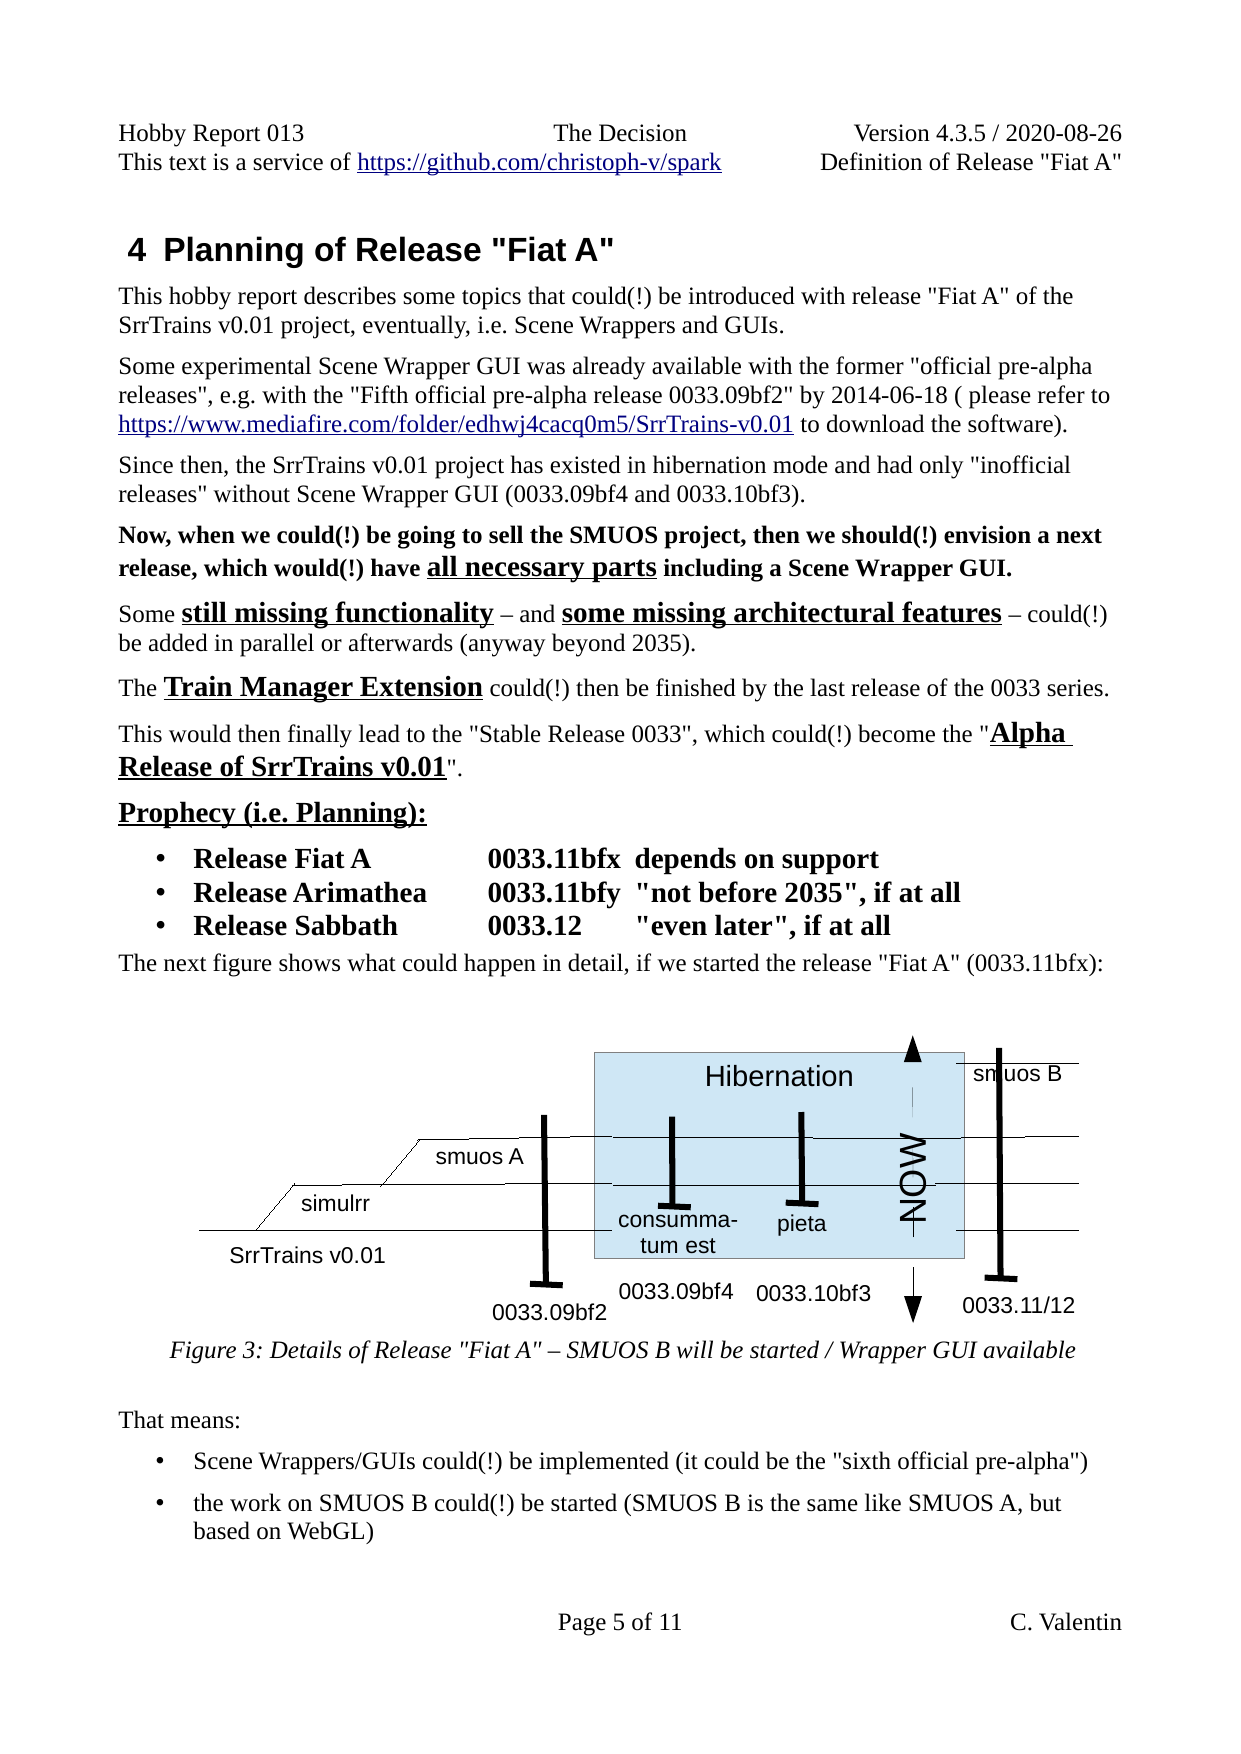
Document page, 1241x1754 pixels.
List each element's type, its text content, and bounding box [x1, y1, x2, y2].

text That means: [118, 1405, 1122, 1434]
text This hobby report describes some topics that could(!) be introduced with release "Fiat A" of the SrrTrains v0.01 project, eventually, i.e. Scene Wrappers and GUIs. [118, 281, 1122, 339]
text Prophecy (i.e. Planning): [118, 795, 1122, 829]
text The Train Manager Extension could(!) then be finished by the last release of the 0033 series. [118, 669, 1122, 703]
text Figure 3: Details of Release "Fiat A" – SMUOS B will be started / Wrapper GUI available [169, 1043, 1085, 1364]
subtitle Planning of Release "Fiat A" [118, 230, 1122, 269]
list Scene Wrappers/GUIs could(!) be implemented (it could be the "sixth official pre-alpha") [156, 1446, 1122, 1475]
text The next figure shows what could happen in detail, if we started the release "Fiat A" (0033.11bfx): [118, 948, 1122, 977]
text Some still missing functionality – and some missing architectural features – could(!) be added in parallel or afterwards (anyway beyond 2035). [118, 595, 1122, 657]
list Release Fiat A 0033.11bfx depends on support [156, 841, 1122, 875]
text Since then, the SrrTrains v0.01 project has existed in hibernation mode and had only "inofficial releases" without Scene Wrapper GUI (0033.09bf4 and 0033.10bf3). [118, 450, 1122, 507]
list Release Arimathea 0033.11bfy "not before 2035", if at all [156, 875, 1122, 908]
list Release Sabbath 0033.12 "even later", if at all [156, 908, 1122, 942]
text Some experimental Scene Wrapper GUI was already available with the former "official pre-alpha releases", e.g. with the "Fifth official pre-alpha release 0033.09bf2" by 2014-06-18 ( please refer to https://www.mediafire.com/folder/edhwj4cacq0m5/SrrTrains-v0.01 to download the software). [118, 351, 1122, 437]
text Now, when we could(!) be going to sell the SMUOS project, then we should(!) envision a next release, which would(!) have all necessary parts including a Scene Wrapper GUI. [118, 520, 1122, 582]
list the work on SMUOS B could(!) be started (SMUOS B is the same like SMUOS A, but based on WebGL) [156, 1488, 1122, 1545]
text This would then finally lead to the "Stable Release 0033", which could(!) become the "Alpha Release of SrrTrains v0.01". [118, 716, 1122, 783]
